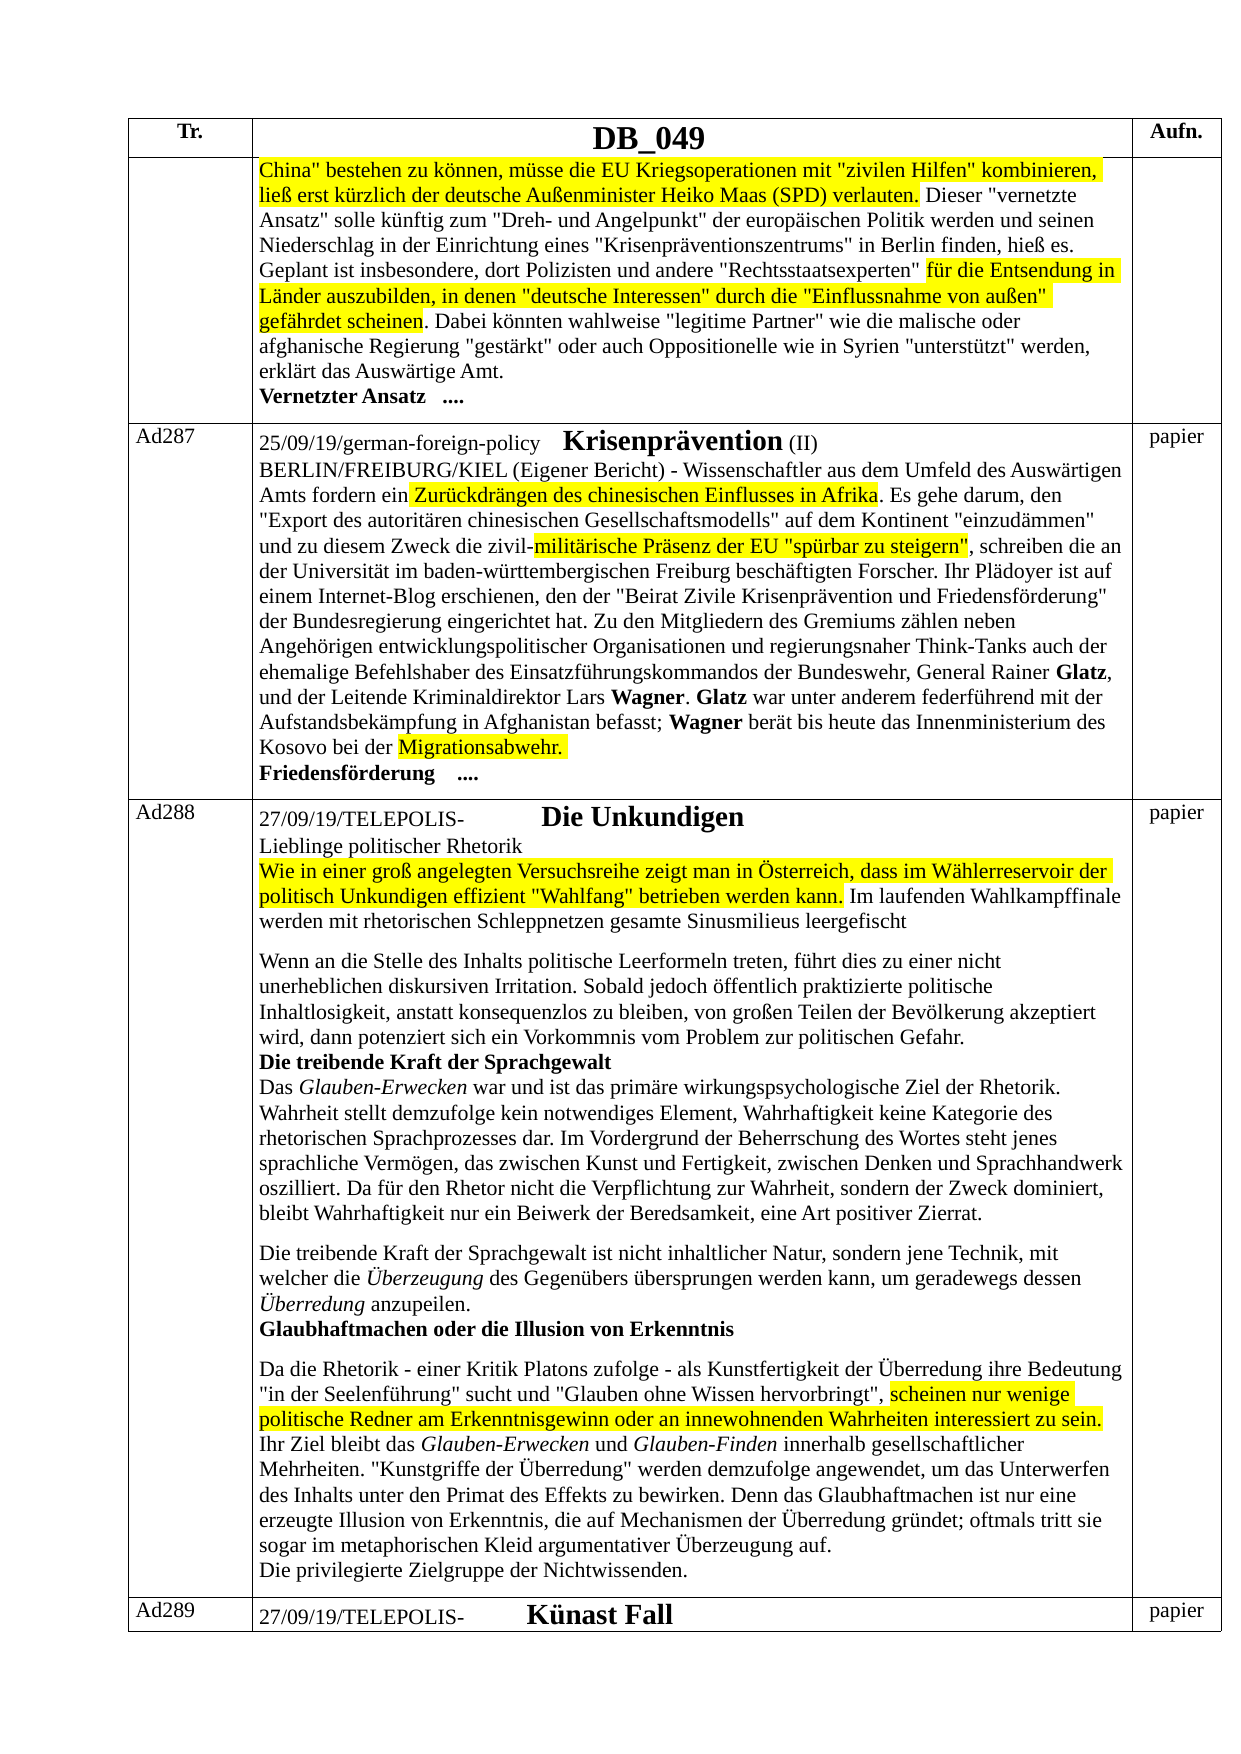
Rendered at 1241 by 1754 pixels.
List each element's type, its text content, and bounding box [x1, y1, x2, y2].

table_cell China" bestehen zu können, müsse die EU Kriegsoperationen mit "zivilen Hilfen" kombinieren, ließ erst kürzlich der deutsche Außenminister Heiko Maas (SPD) verlauten. Dieser "vernetzte Ansatz" solle künftig zum "Dreh- und Angelpunkt" der europäischen Politik werden und seinen Niederschlag in der Einrichtung eines "Krisenpräventionszentrums" in Berlin finden, hieß es. Geplant ist insbesondere, dort Polizisten und andere "Rechtsstaatsexperten" für die Entsendung in Länder auszubilden, in denen "deutsche Interessen" durch die "Einflussnahme von außen" gefährdet scheinen. Dabei könnten wahlweise "legitime Partner" wie die malische oder afghanische Regierung "gestärkt" oder auch Oppositionelle wie in Syrien "unterstützt" werden, erklärt das Auswärtige Amt. Vernetzter Ansatz .... [253, 158, 1132, 423]
table_cell [129, 158, 252, 423]
table_cell 27/09/19/TELEPOLIS- Die Unkundigen Lieblinge politischer Rhetorik Wie in einer groß angelegten Versuchsreihe zeigt man in Österreich, dass im Wählerreservoir der politisch Unkundigen effizient "Wahlfang" betrieben werden kann. Im laufenden Wahlkampffinale werden mit rhetorischen Schleppnetzen gesamte Sinusmilieus leergefischt Wenn an die Stelle des Inhalts politische Leerformeln treten, führt dies zu einer nicht unerheblichen diskursiven Irritation. Sobald jedoch öffentlich praktizierte politische Inhaltlosigkeit, anstatt konsequenzlos zu bleiben, von großen Teilen der Bevölkerung akzeptiert wird, dann potenziert sich ein Vorkommnis vom Problem zur politischen Gefahr. Die treibende Kraft der Sprachgewalt Das Glauben-Erwecken war und ist das primäre wirkungspsychologische Ziel der Rhetorik. Wahrheit stellt demzufolge kein notwendiges Element, Wahrhaftigkeit keine Kategorie des rhetorischen Sprachprozesses dar. Im Vordergrund der Beherrschung des Wortes steht jenes sprachliche Vermögen, das zwischen Kunst und Fertigkeit, zwischen Denken und Sprachhandwerk oszilliert. Da für den Rhetor nicht die Verpflichtung zur Wahrheit, sondern der Zweck dominiert, bleibt Wahrhaftigkeit nur ein Beiwerk der Beredsamkeit, eine Art positiver Zierrat. Die treibende Kraft der Sprachgewalt ist nicht inhaltlicher Natur, sondern jene Technik, mit welcher die Überzeugung des Gegenübers übersprungen werden kann, um geradewegs dessen Überredung anzupeilen. Glaubhaftmachen oder die Illusion von Erkenntnis Da die Rhetorik - einer Kritik Platons zufolge - als Kunstfertigkeit der Überredung ihre Bedeutung "in der Seelenführung" sucht und "Glauben ohne Wissen hervorbringt", scheinen nur wenige politische Redner am Erkenntnisgewinn oder an innewohnenden Wahrheiten interessiert zu sein. Ihr Ziel bleibt das Glauben-Erwecken und Glauben-Finden innerhalb gesellschaftlicher Mehrheiten. "Kunstgriffe der Überredung" werden demzufolge angewendet, um das Unterwerfen des Inhalts unter den Primat des Effekts zu bewirken. Denn das Glaubhaftmachen ist nur eine erzeugte Illusion von Erkenntnis, die auf Mechanismen der Überredung gründet; oftmals tritt sie sogar im metaphorischen Kleid argumentativer Überzeugung auf. Die privilegierte Zielgruppe der Nichtwissenden. [253, 800, 1132, 1597]
table_header DB_049 [253, 119, 1132, 157]
table_cell papier [1133, 800, 1221, 1597]
table_cell papier [1133, 1598, 1221, 1631]
table_header Aufn. [1133, 119, 1221, 157]
table_cell papier [1133, 424, 1221, 799]
table_cell [1133, 158, 1221, 423]
table_cell Ad287 [129, 424, 252, 799]
table_cell 25/09/19/german-foreign-policy Krisenprävention (II) BERLIN/FREIBURG/KIEL (Eigener Bericht) - Wissenschaftler aus dem Umfeld des Auswärtigen Amts fordern ein Zurückdrängen des chinesischen Einflusses in Afrika. Es gehe darum, den "Export des autoritären chinesischen Gesellschaftsmodells" auf dem Kontinent "einzudämmen" und zu diesem Zweck die zivil-militärische Präsenz der EU "spürbar zu steigern", schreiben die an der Universität im baden-württembergischen Freiburg beschäftigten Forscher. Ihr Plädoyer ist auf einem Internet-Blog erschienen, den der "Beirat Zivile Krisenprävention und Friedensförderung" der Bundesregierung eingerichtet hat. Zu den Mitgliedern des Gremiums zählen neben Angehörigen entwicklungspolitischer Organisationen und regierungsnaher Think-Tanks auch der ehemalige Befehlshaber des Einsatzführungskommandos der Bundeswehr, General Rainer Glatz, und der Leitende Kriminaldirektor Lars Wagner. Glatz war unter anderem federführend mit der Aufstandsbekämpfung in Afghanistan befasst; Wagner berät bis heute das Innenministerium des Kosovo bei der Migrationsabwehr. Friedensförderung .... [253, 424, 1132, 799]
table_cell Ad289 [129, 1598, 252, 1631]
table_cell Ad288 [129, 800, 252, 1597]
table_header ­Tr. [129, 119, 252, 157]
table_cell 27/09/19/TELEPOLIS- Künast Fall [253, 1598, 1132, 1631]
